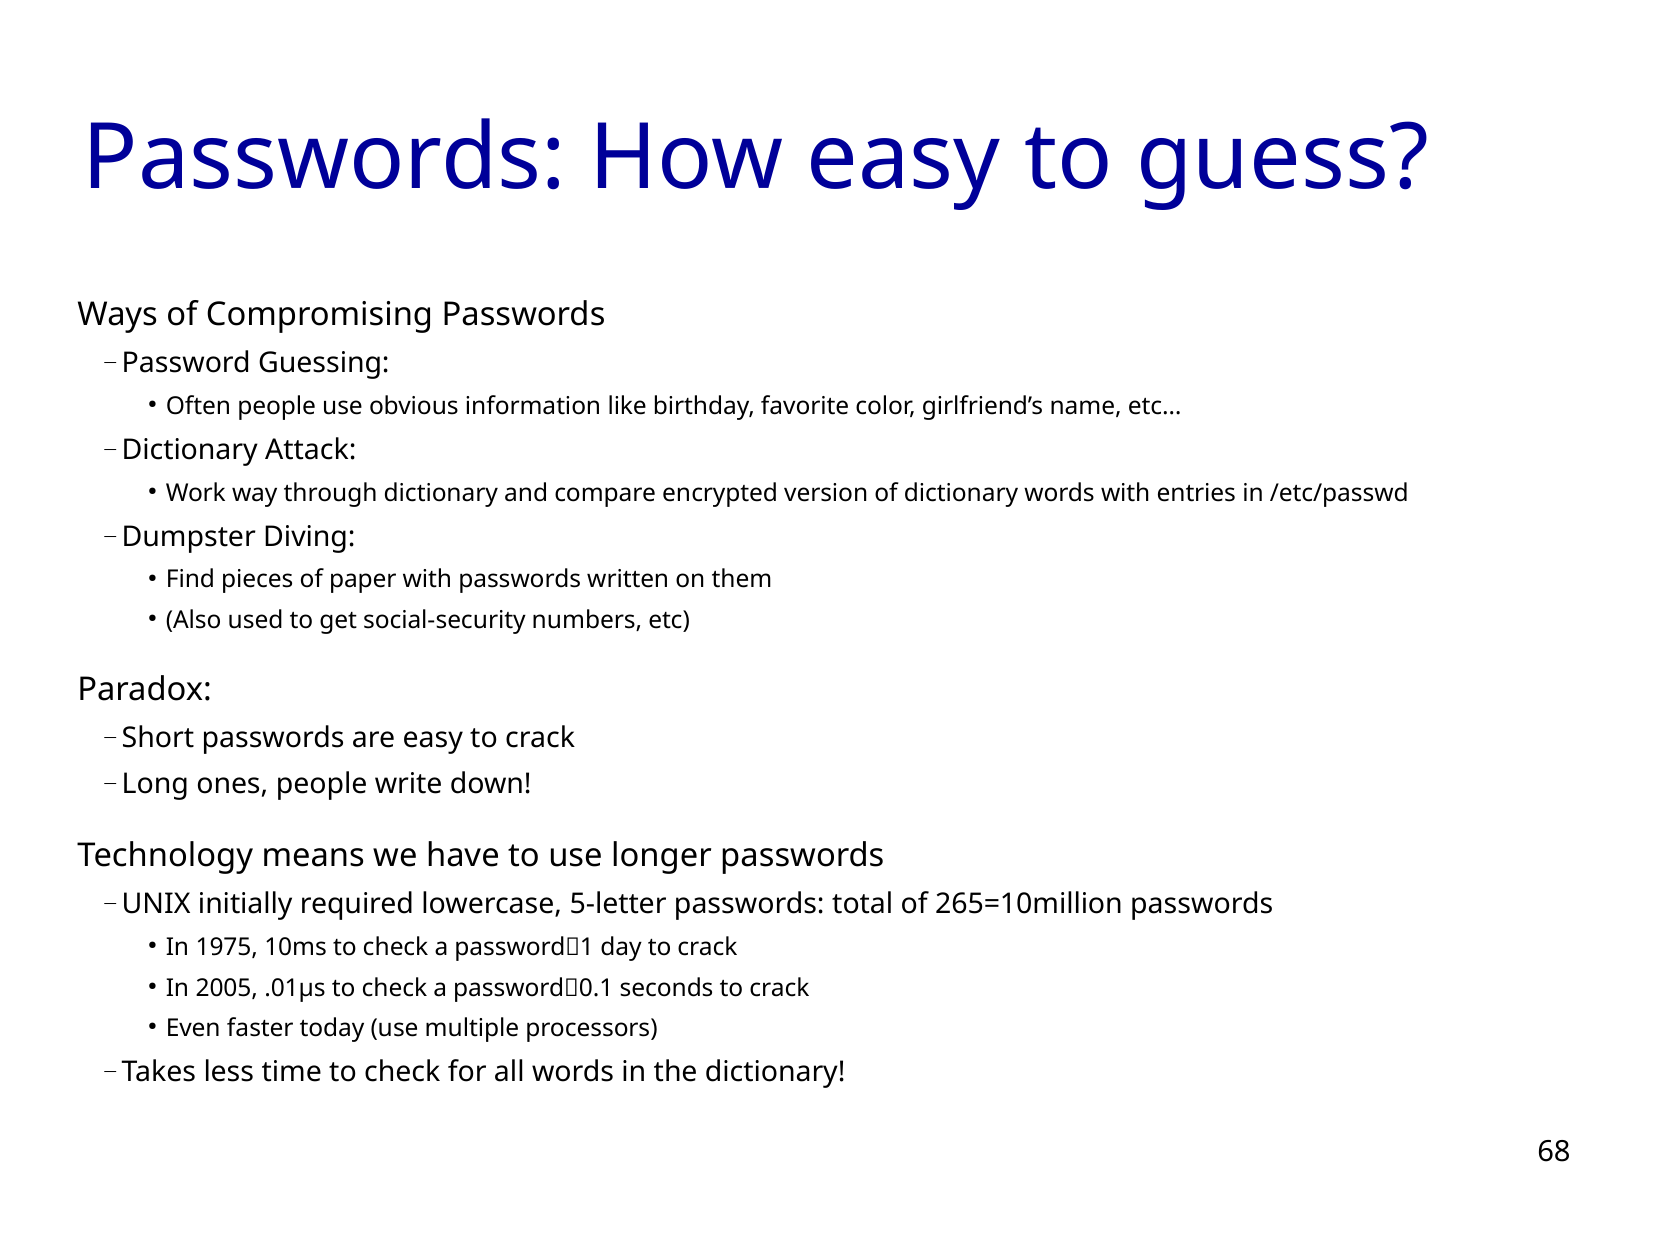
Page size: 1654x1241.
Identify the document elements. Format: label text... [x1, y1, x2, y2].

list Ways of Compromising Passwords Password Guessing: Often people use obvious information like birthday, favorite color, girlfriend’s name, etc… Dictionary Attack: Work way through dictionary and compare encrypted version of dictionary words with entries in /etc/passwd Dumpster Diving: Find pieces of paper with passwords written on them (Also used to get social-security numbers, etc) Paradox: Short passwords are easy to crack Long ones, people write down! Technology means we have to use longer passwords UNIX initially required lowercase, 5-letter passwords: total of 265=10million passwords In 1975, 10ms to check a password1 day to crack In 2005, .01μs to check a password0.1 seconds to crack Even faster today (use multiple processors) Takes less time to check for all words in the dictionary! [60, 290, 1571, 1096]
title Passwords: How easy to guess? [82, 49, 1571, 257]
